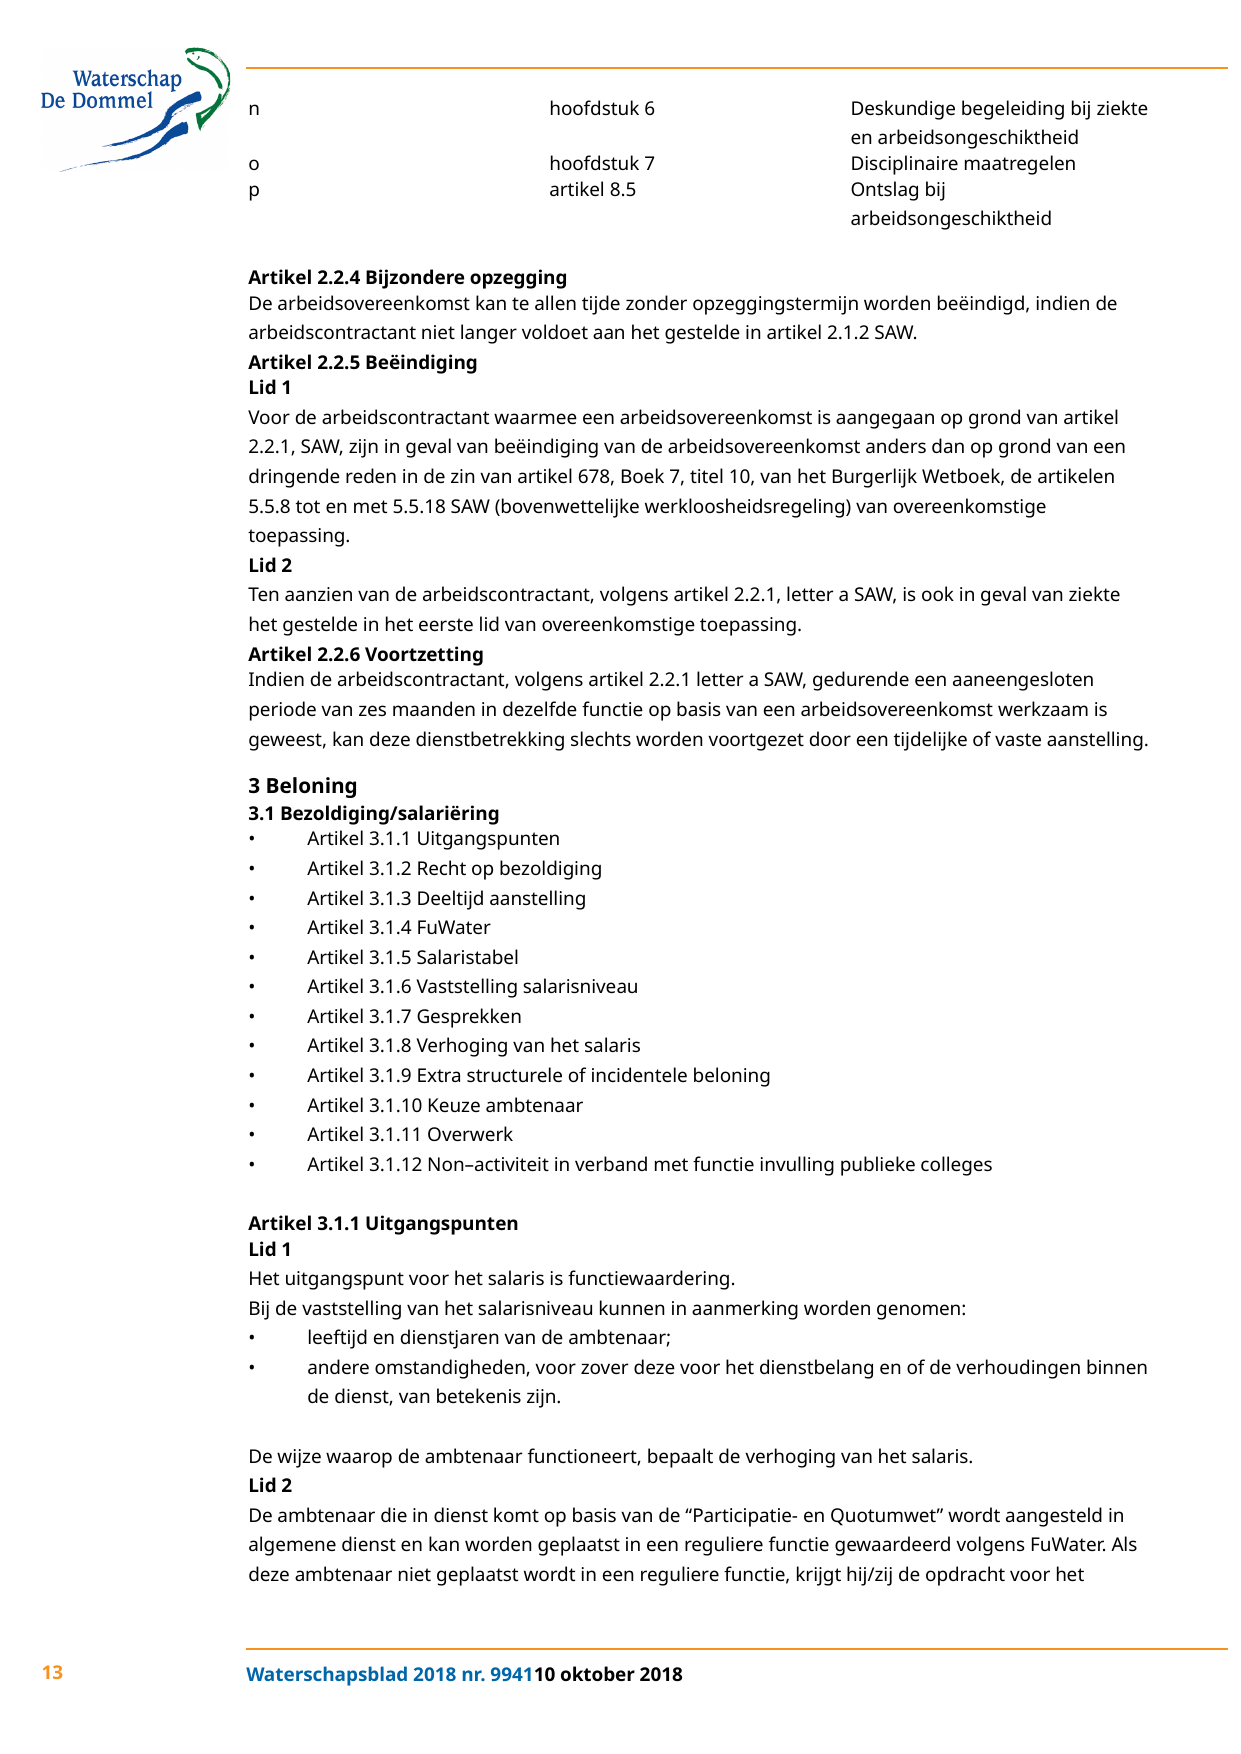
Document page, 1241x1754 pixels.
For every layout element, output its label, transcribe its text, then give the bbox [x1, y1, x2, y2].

text Lid 1 [248, 374, 1152, 400]
text Indien de arbeidscontractant, volgens artikel 2.2.1 letter a SAW, gedurende een aaneengesloten periode van zes maanden in dezelfde functie op basis van een arbeidsovereenkomst werkzaam is geweest, kan deze dienstbetrekking slechts worden voortgezet door een tijdelijke of vaste aanstelling. [248, 667, 1152, 751]
table_cell hoofdstuk 6 [549, 95, 850, 150]
table_cell p [248, 176, 549, 231]
table_cell Deskundige begeleiding bij ziekte en arbeidsongeschiktheid [850, 95, 1152, 150]
text Lid 2 [248, 1472, 1152, 1498]
list Artikel 3.1.7 Gesprekken [248, 1003, 1152, 1029]
list Artikel 3.1.6 Vaststelling salarisniveau [248, 973, 1152, 999]
list Artikel 3.1.10 Keuze ambtenaar [248, 1092, 1152, 1117]
list Artikel 3.1.9 Extra structurele of incidentele beloning [248, 1062, 1152, 1088]
list Artikel 3.1.3 Deeltijd aanstelling [248, 885, 1152, 910]
table_cell hoofdstuk 7 [549, 150, 850, 176]
text Lid 2 [248, 552, 1152, 578]
text De arbeidsovereenkomst kan te allen tijde zonder opzeggingstermijn worden beëindigd, indien de arbeidscontractant niet langer voldoet aan het gestelde in artikel 2.1.2 SAW. [248, 290, 1152, 345]
table_cell n [248, 95, 549, 150]
list Artikel 3.1.8 Verhoging van het salaris [248, 1033, 1152, 1058]
text Artikel 2.2.5 Beëindiging [248, 349, 1152, 374]
list Artikel 3.1.11 Overwerk [248, 1121, 1152, 1147]
text Artikel 2.2.6 Voortzetting [248, 641, 1152, 667]
list Artikel 3.1.1 Uitgangspunten [248, 826, 1152, 851]
table_cell artikel 8.5 [549, 176, 850, 231]
picture [41, 47, 231, 172]
text Artikel 3.1.1 Uitgangspunten [248, 1210, 1152, 1236]
text Artikel 2.2.4 Bijzondere opzegging [248, 264, 1152, 290]
text Voor de arbeidscontractant waarmee een arbeidsovereenkomst is aangegaan op grond van artikel 2.2.1, SAW, zijn in geval van beëindiging van de arbeidsovereenkomst anders dan op grond van een dringende reden in de zin van artikel 678, Boek 7, titel 10, van het Burgerlijk Wetboek, de artikelen 5.5.8 tot en met 5.5.18 SAW (bovenwettelijke werkloosheidsregeling) van overeenkomstige toepassing. [248, 404, 1152, 548]
text Het uitgangspunt voor het salaris is functiewaardering. [248, 1265, 1152, 1291]
list Artikel 3.1.2 Recht op bezoldiging [248, 855, 1152, 881]
list Artikel 3.1.12 Non–activiteit in verband met functie invulling publieke colleges [248, 1151, 1152, 1177]
list Artikel 3.1.5 Salaristabel [248, 944, 1152, 969]
list leeftijd en dienstjaren van de ambtenaar; [248, 1324, 1152, 1350]
text 3 Beloning [248, 771, 1152, 800]
text Bij de vaststelling van het salarisniveau kunnen in aanmerking worden genomen: [248, 1295, 1152, 1321]
list andere omstandigheden, voor zover deze voor het dienstbelang en of de verhoudingen binnen de dienst, van betekenis zijn. [248, 1354, 1152, 1409]
table_cell Ontslag bij arbeidsongeschiktheid [850, 176, 1152, 231]
text Lid 1 [248, 1236, 1152, 1262]
list Artikel 3.1.4 FuWater [248, 914, 1152, 940]
table_cell Disciplinaire maatregelen [850, 150, 1152, 176]
text De ambtenaar die in dienst komt op basis van de “Participatie- en Quotumwet” wordt aangesteld in algemene dienst en kan worden geplaatst in een reguliere functie gewaardeerd volgens FuWater. Als deze ambtenaar niet geplaatst wordt in een reguliere functie, krijgt hij/zij de opdracht voor het [248, 1502, 1152, 1587]
text Ten aanzien van de arbeidscontractant, volgens artikel 2.2.1, letter a SAW, is ook in geval van ziekte het gestelde in het eerste lid van overeenkomstige toepassing. [248, 582, 1152, 637]
text 3.1 Bezoldiging/salariëring [248, 800, 1152, 826]
text De wijze waarop de ambtenaar functioneert, bepaalt de verhoging van het salaris. [248, 1443, 1152, 1469]
table_cell o [248, 150, 549, 176]
